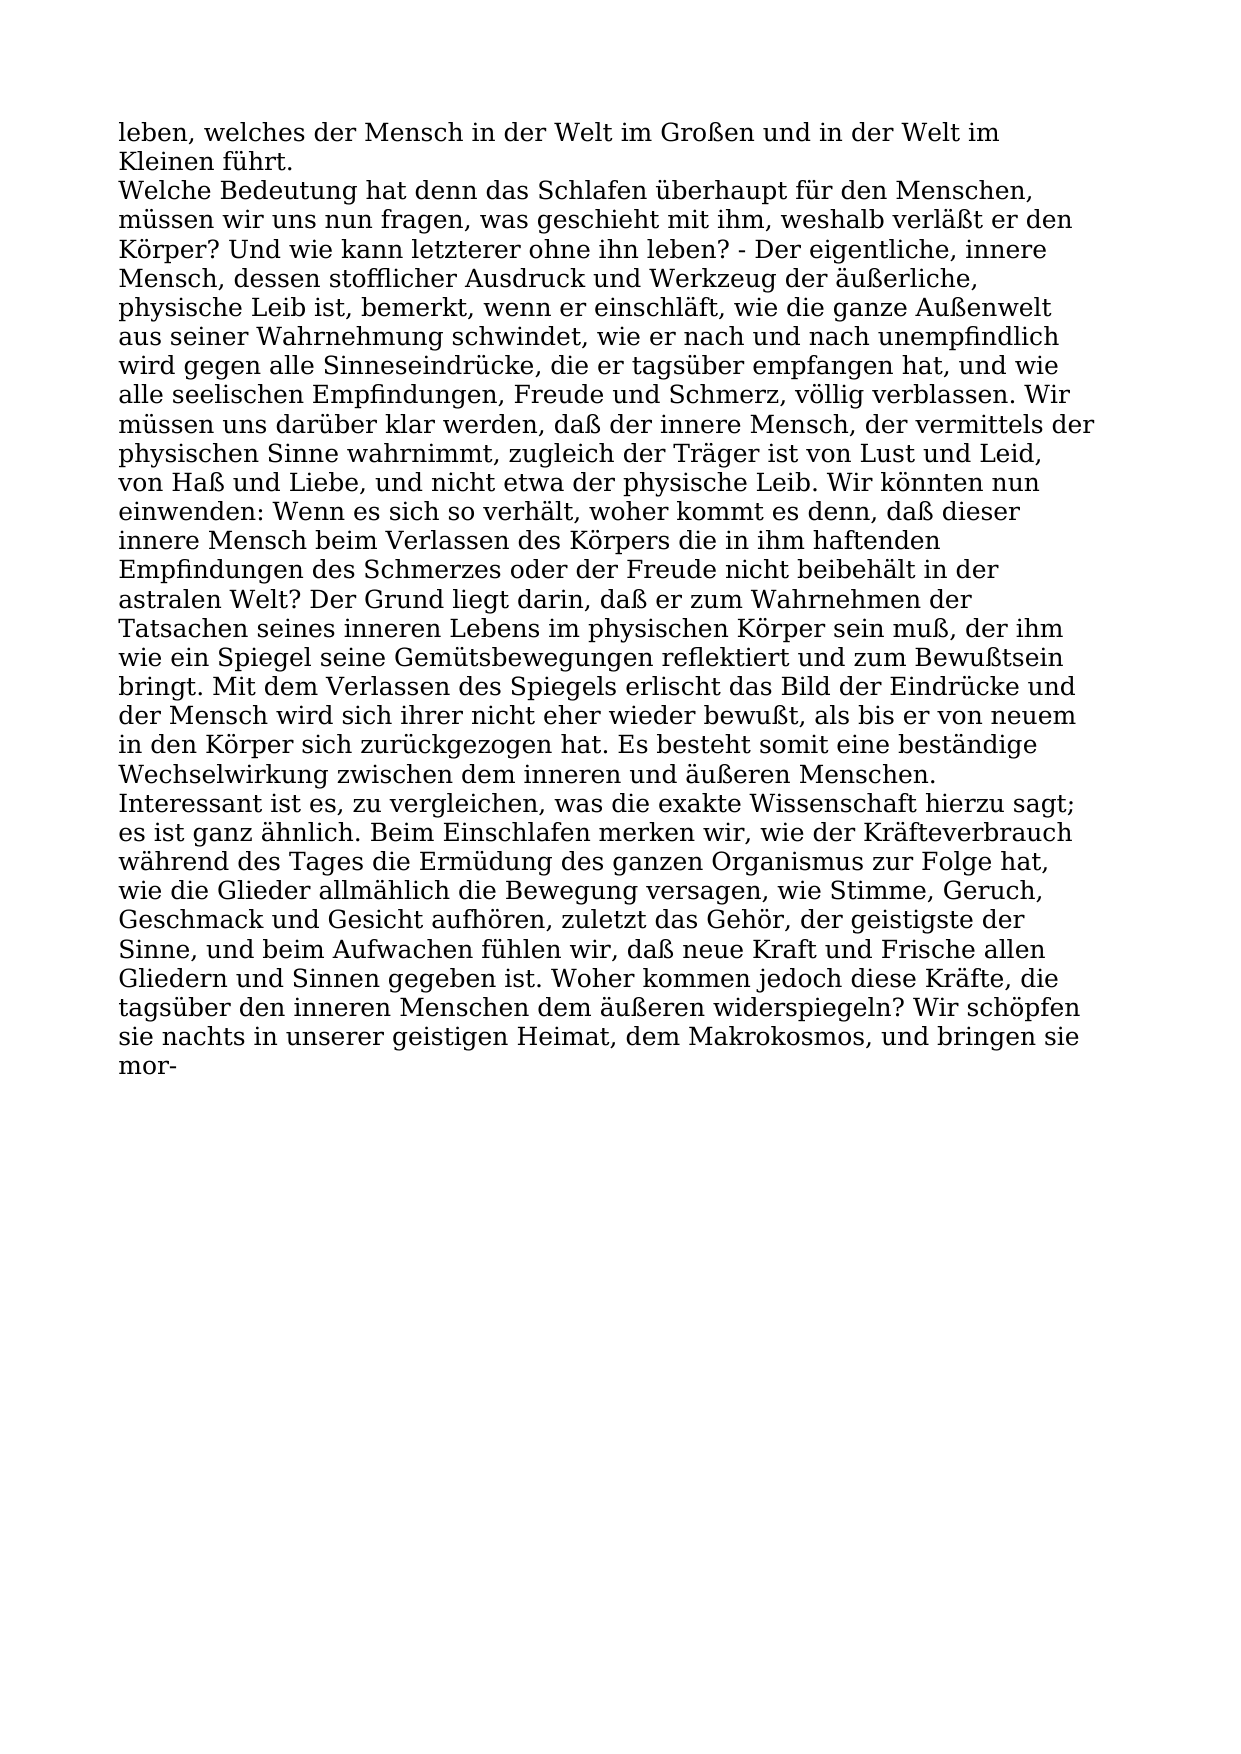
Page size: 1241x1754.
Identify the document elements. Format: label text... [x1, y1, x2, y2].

text physischen Sinne wahrnimmt, zugleich der Träger ist von Lust und Leid, [118, 439, 1122, 468]
text Kleinen führt. [118, 147, 1122, 176]
text es ist ganz ähnlich. Beim Einschlafen merken wir, wie der Kräfteverbrauch [118, 818, 1122, 847]
text Tatsachen seines inneren Lebens im physischen Körper sein muß, der ihm [118, 614, 1122, 643]
text in den Körper sich zurückgezogen hat. Es besteht somit eine beständige [118, 731, 1122, 760]
text Mensch, dessen stofflicher Ausdruck und Werkzeug der äußerliche, [118, 264, 1122, 293]
text Empfindungen des Schmerzes oder der Freude nicht beibehält in der [118, 556, 1122, 585]
text müssen wir uns nun fragen, was geschieht mit ihm, weshalb verläßt er den [118, 206, 1122, 235]
text Gliedern und Sinnen gegeben ist. Woher kommen jedoch diese Kräfte, die [118, 964, 1122, 993]
text tagsüber den inneren Menschen dem äußeren widerspiegeln? Wir schöpfen [118, 993, 1122, 1022]
text astralen Welt? Der Grund liegt darin, daß er zum Wahrnehmen der [118, 585, 1122, 614]
text wie die Glieder allmählich die Bewegung versagen, wie Stimme, Geruch, [118, 876, 1122, 906]
text aus seiner Wahrnehmung schwindet, wie er nach und nach unempfindlich [118, 322, 1122, 351]
text während des Tages die Ermüdung des ganzen Organismus zur Folge hat, [118, 847, 1122, 876]
text leben, welches der Mensch in der Welt im Großen und in der Welt im [118, 118, 1122, 147]
text Sinne, und beim Aufwachen fühlen wir, daß neue Kraft und Frische allen [118, 935, 1122, 964]
text Wechselwirkung zwischen dem inneren und äußeren Menschen. [118, 760, 1122, 789]
text müssen uns darüber klar werden, daß der innere Mensch, der vermittels der [118, 410, 1122, 439]
text Geschmack und Gesicht aufhören, zuletzt das Gehör, der geistigste der [118, 906, 1122, 935]
text einwenden: Wenn es sich so verhält, woher kommt es denn, daß dieser [118, 497, 1122, 526]
text wird gegen alle Sinneseindrücke, die er tagsüber empfangen hat, und wie [118, 351, 1122, 381]
text alle seelischen Empfindungen, Freude und Schmerz, völlig verblassen. Wir [118, 381, 1122, 410]
text von Haß und Liebe, und nicht etwa der physische Leib. Wir könnten nun [118, 468, 1122, 497]
text bringt. Mit dem Verlassen des Spiegels erlischt das Bild der Eindrücke und [118, 672, 1122, 701]
text der Mensch wird sich ihrer nicht eher wieder bewußt, als bis er von neuem [118, 701, 1122, 731]
text wie ein Spiegel seine Gemütsbewegungen reflektiert und zum Bewußtsein [118, 643, 1122, 672]
text Körper? Und wie kann letzterer ohne ihn leben? - Der eigentliche, innere [118, 235, 1122, 264]
text sie nachts in unserer geistigen Heimat, dem Makrokosmos, und bringen sie [118, 1022, 1122, 1051]
text innere Mensch beim Verlassen des Körpers die in ihm haftenden [118, 526, 1122, 556]
text physische Leib ist, bemerkt, wenn er einschläft, wie die ganze Außenwelt [118, 293, 1122, 322]
text Welche Bedeutung hat denn das Schlafen überhaupt für den Menschen, [118, 176, 1122, 206]
text Interessant ist es, zu vergleichen, was die exakte Wissenschaft hierzu sagt; [118, 789, 1122, 818]
text mor- [118, 1051, 1122, 1081]
